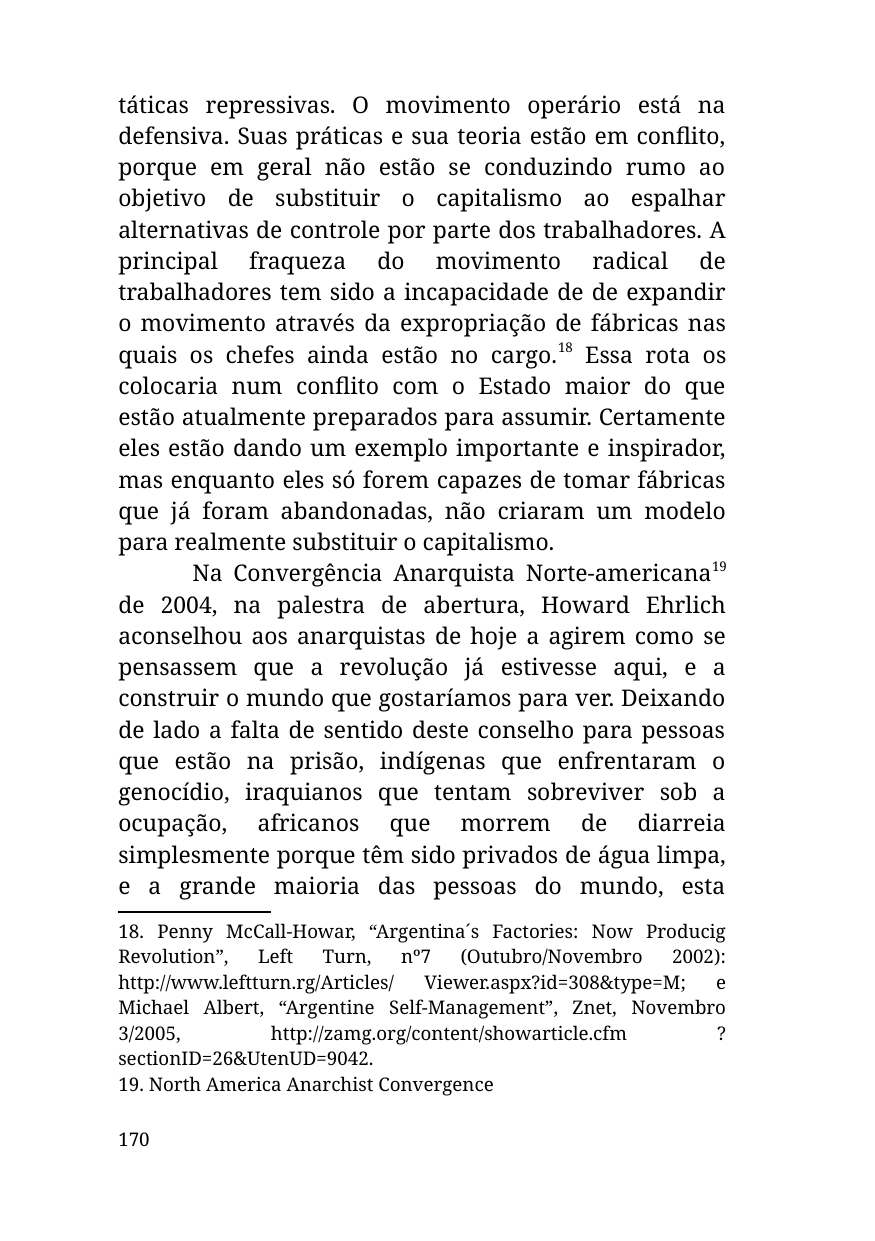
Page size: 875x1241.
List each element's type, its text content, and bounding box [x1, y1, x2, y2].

text táticas repressivas. O movimento operário está na defensiva. Suas práticas e sua teoria estão em conflito, porque em geral não estão se conduzindo rumo ao objetivo de substituir o capitalismo ao espalhar alternativas de controle por parte dos trabalhadores. A principal fraqueza do movimento radical de trabalhadores tem sido a incapacidade de de expandir o movimento através da expropriação de fábricas nas quais os chefes ainda estão no cargo. Essa rota os colocaria num conflito com o Estado maior do que estão atualmente preparados para assumir. Certamente eles estão dando um exemplo importante e inspirador, mas enquanto eles só forem capazes de tomar fábricas que já foram abandonadas, não criaram um modelo para realmente substituir o capitalismo. [118, 88, 726, 557]
text . North America Anarchist Convergence [118, 1071, 726, 1097]
text Na Convergência Anarquista Norte-americana de 2004, na palestra de abertura, Howard Ehrlich aconselhou aos anarquistas de hoje a agirem como se pensassem que a revolução já estivesse aqui, e a construir o mundo que gostaríamos para ver. Deixando de lado a falta de sentido deste conselho para pessoas que estão na prisão, indígenas que enfrentaram o genocídio, iraquianos que tentam sobreviver sob a ocupação, africanos que morrem de diarreia simplesmente porque têm sido privados de água limpa, e a grande maioria das pessoas do mundo, esta [118, 557, 726, 901]
text . Penny McCall-Howar, “Argentina´s Factories: Now Producig Revolution”, Left Turn, nº7 (Outubro/Novembro 2002): http://www.leftturn.rg/Articles/ Viewer.aspx?id=308&type=M; e Michael Albert, “Argentine Self-Management”, Znet, Novembro 3/2005, http://zamg.org/content/showarticle.cfm ?sectionID=26&UtenUD=9042. [118, 918, 726, 1071]
